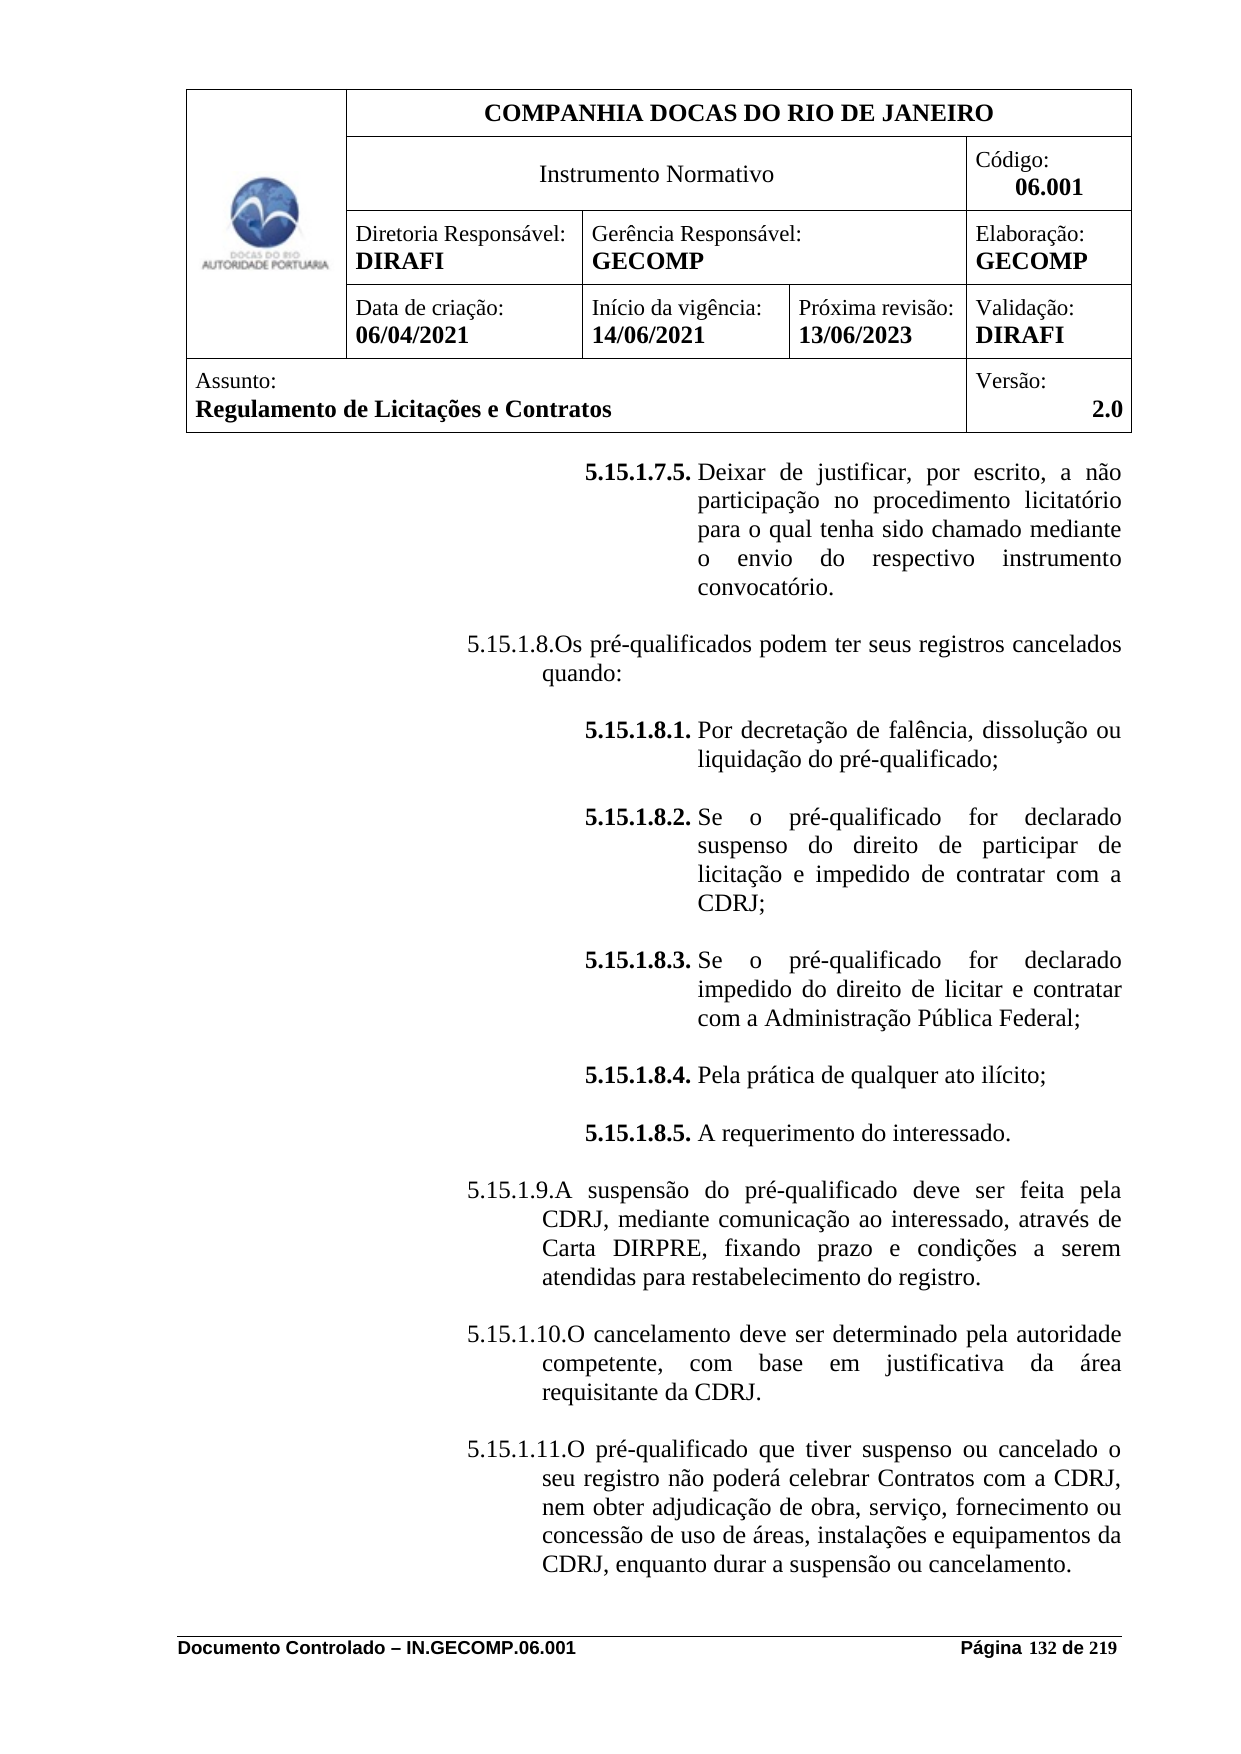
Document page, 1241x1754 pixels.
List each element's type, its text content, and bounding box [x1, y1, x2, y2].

list Se o pré-qualificado for declarado impedido do direito de licitar e contratar com a Administração Pública Federal; [585, 945, 1122, 1032]
list Por decretação de falência, dissolução ou liquidação do pré-qualificado; [585, 715, 1122, 773]
list O cancelamento deve ser determinado pela autoridade competente, com base em justificativa da área requisitante da CDRJ. [467, 1319, 1122, 1405]
list Se o pré-qualificado for declarado suspenso do direito de participar de licitação e impedido de contratar com a CDRJ; [585, 802, 1122, 917]
list Pela prática de qualquer ato ilícito; [585, 1060, 1122, 1089]
list A requerimento do interessado. [585, 1118, 1122, 1147]
list O pré-qualificado que tiver suspenso ou cancelado o seu registro não poderá celebrar Contratos com a CDRJ, nem obter adjudicação de obra, serviço, fornecimento ou concessão de uso de áreas, instalações e equipamentos da CDRJ, enquanto durar a suspensão ou cancelamento. [467, 1434, 1122, 1578]
list Deixar de justificar, por escrito, a não participação no procedimento licitatório para o qual tenha sido chamado mediante o envio do respectivo instrumento convocatório. [585, 457, 1122, 600]
list A suspensão do pré-qualificado deve ser feita pela CDRJ, mediante comunicação ao interessado, através de Carta DIRPRE, fixando prazo e condições a serem atendidas para restabelecimento do registro. [467, 1175, 1122, 1290]
list Os pré-qualificados podem ter seus registros cancelados quando: [467, 629, 1122, 687]
